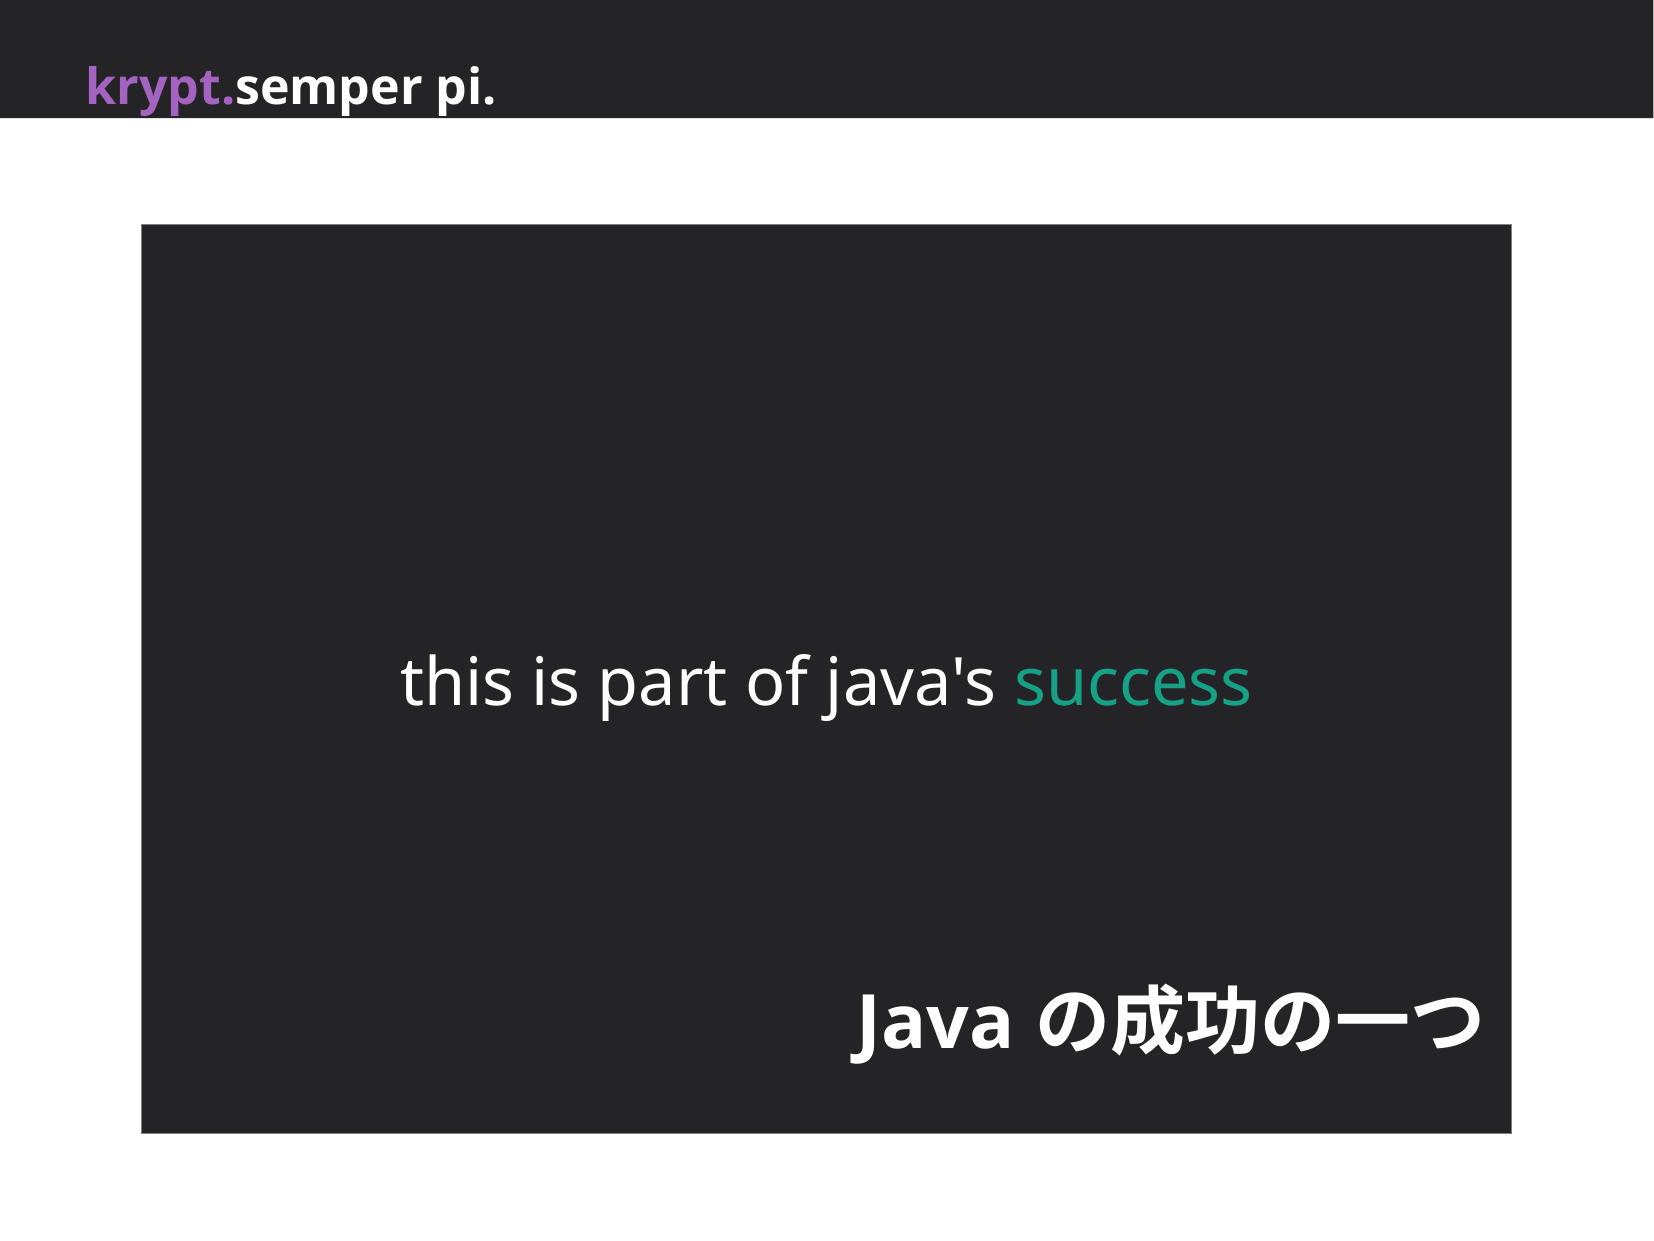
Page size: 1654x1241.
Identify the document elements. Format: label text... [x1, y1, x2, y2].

text_box [0, 0, 1654, 119]
text_box this is part of java's success [141, 224, 1512, 1134]
text_box Javaの成功の一つ [153, 909, 1501, 1123]
text_box krypt.semper pi. [70, 43, 544, 119]
